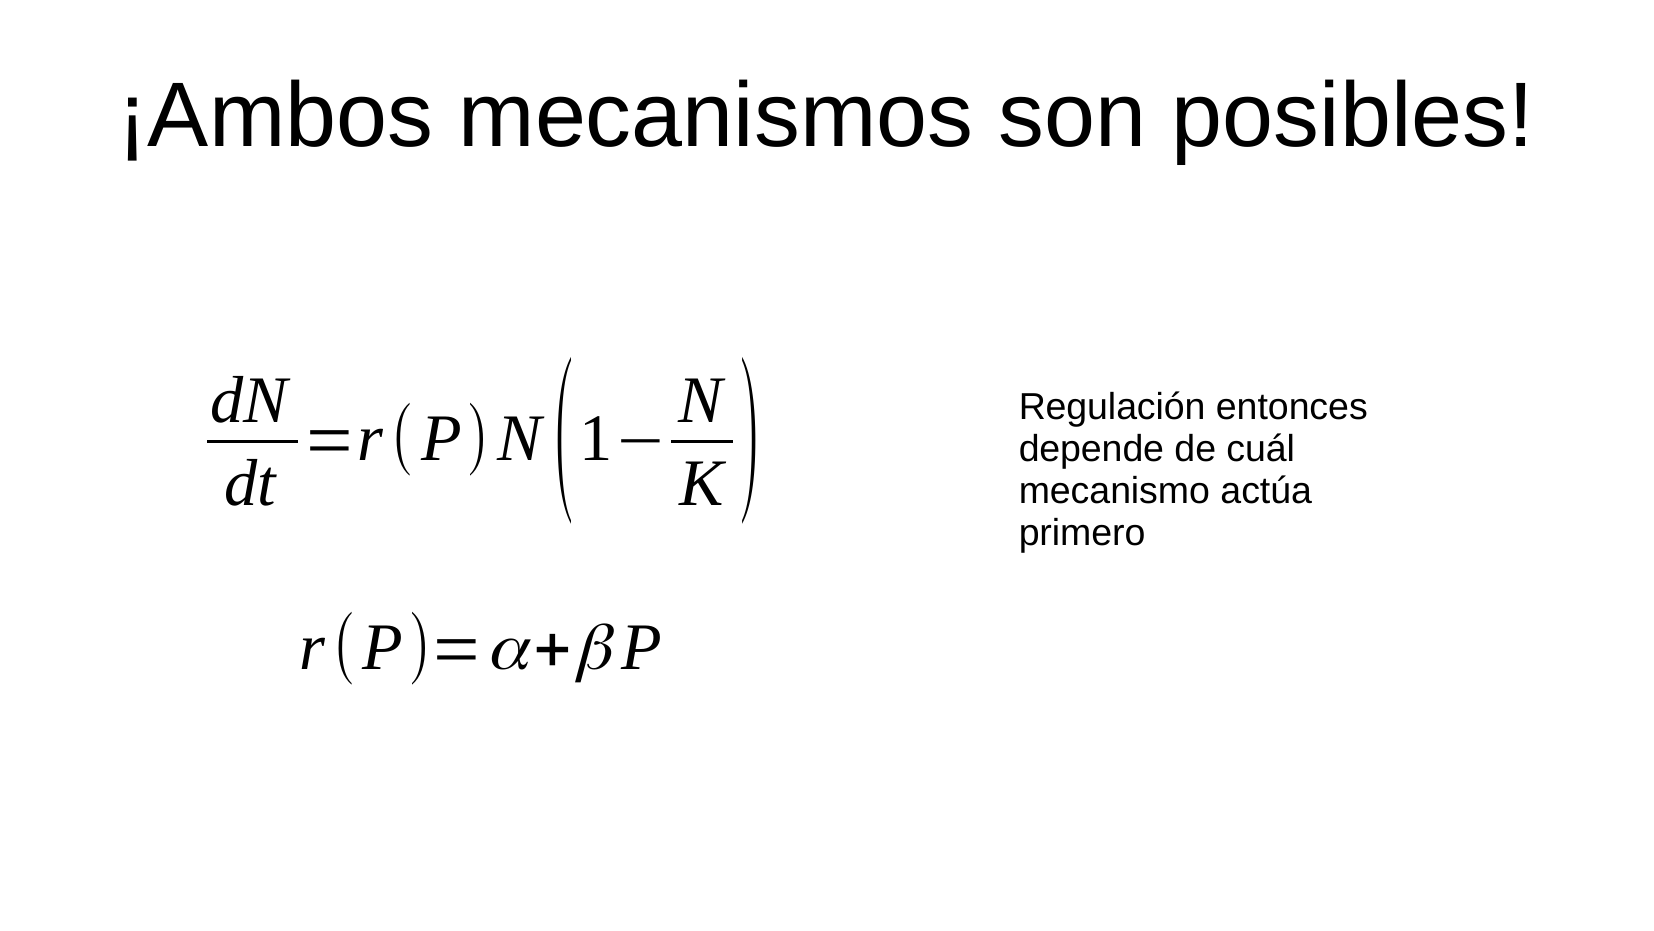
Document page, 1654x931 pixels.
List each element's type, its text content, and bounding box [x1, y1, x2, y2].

text_box Regulación entonces depende de cuál mecanismo actúa primero [1003, 378, 1432, 562]
title ¡Ambos mecanismos son posibles! [82, 37, 1571, 193]
chart [196, 354, 768, 689]
